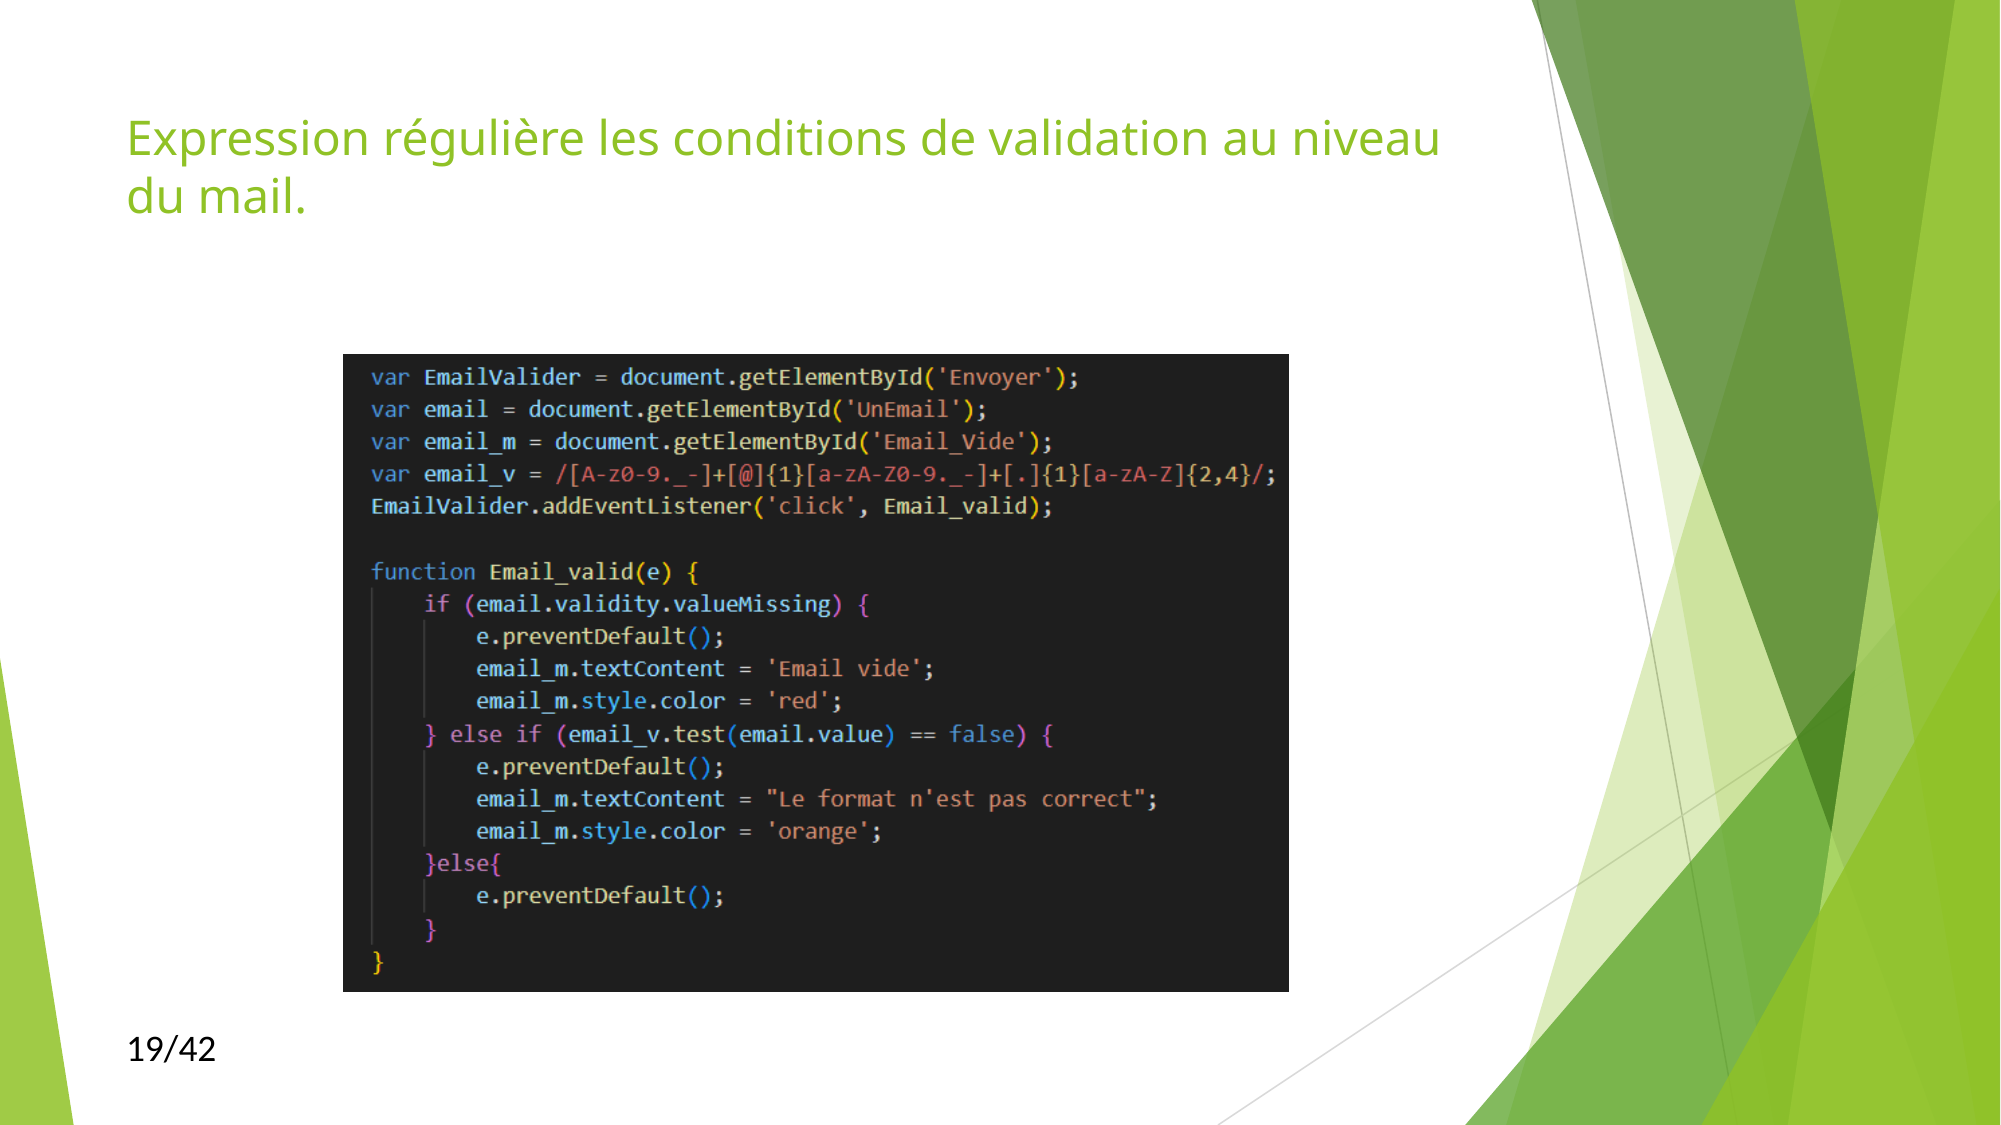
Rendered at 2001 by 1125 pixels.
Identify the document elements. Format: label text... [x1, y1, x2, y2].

title Expression régulière les conditions de validation au niveau du mail. [111, 99, 1522, 233]
text_box 19/42 [111, 1016, 260, 1078]
picture [343, 354, 1289, 992]
